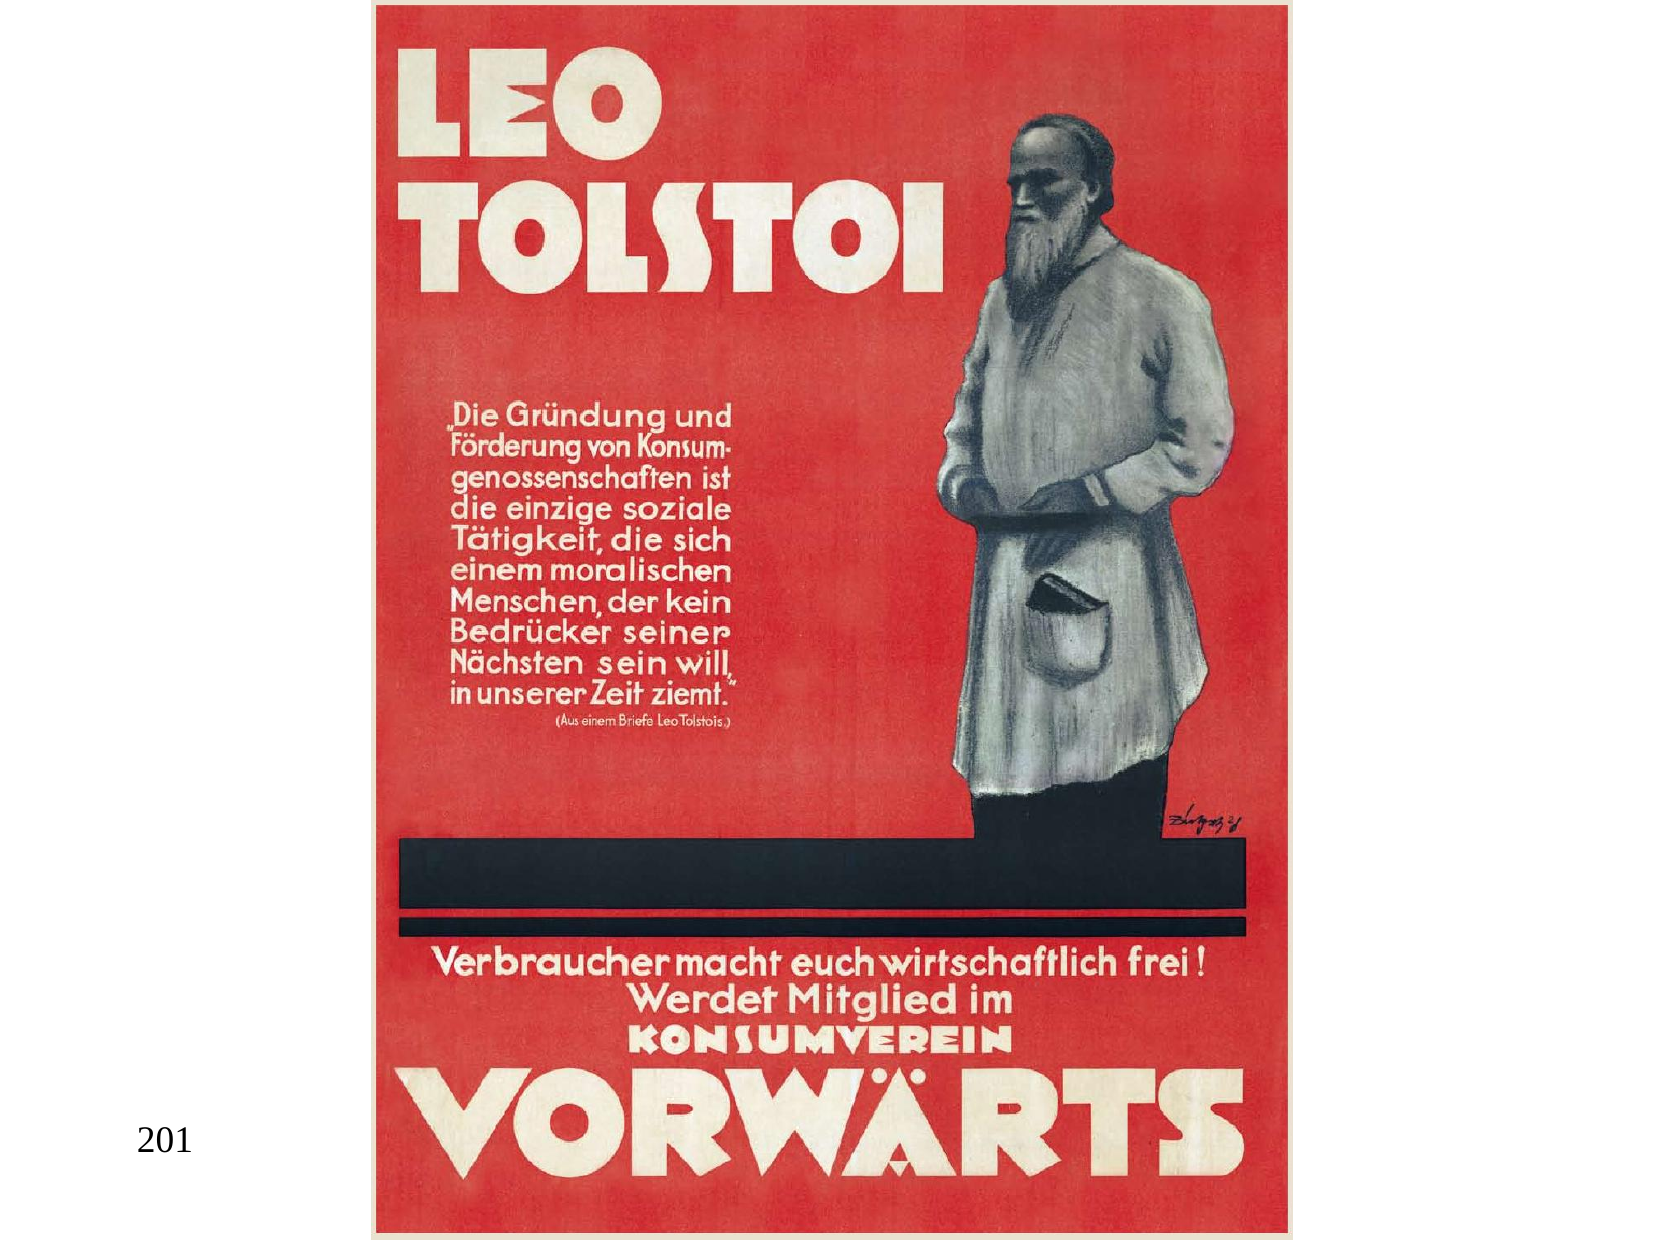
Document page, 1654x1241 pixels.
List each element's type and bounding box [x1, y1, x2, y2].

text_box [8, 1111, 322, 1182]
picture [371, 0, 1293, 1240]
